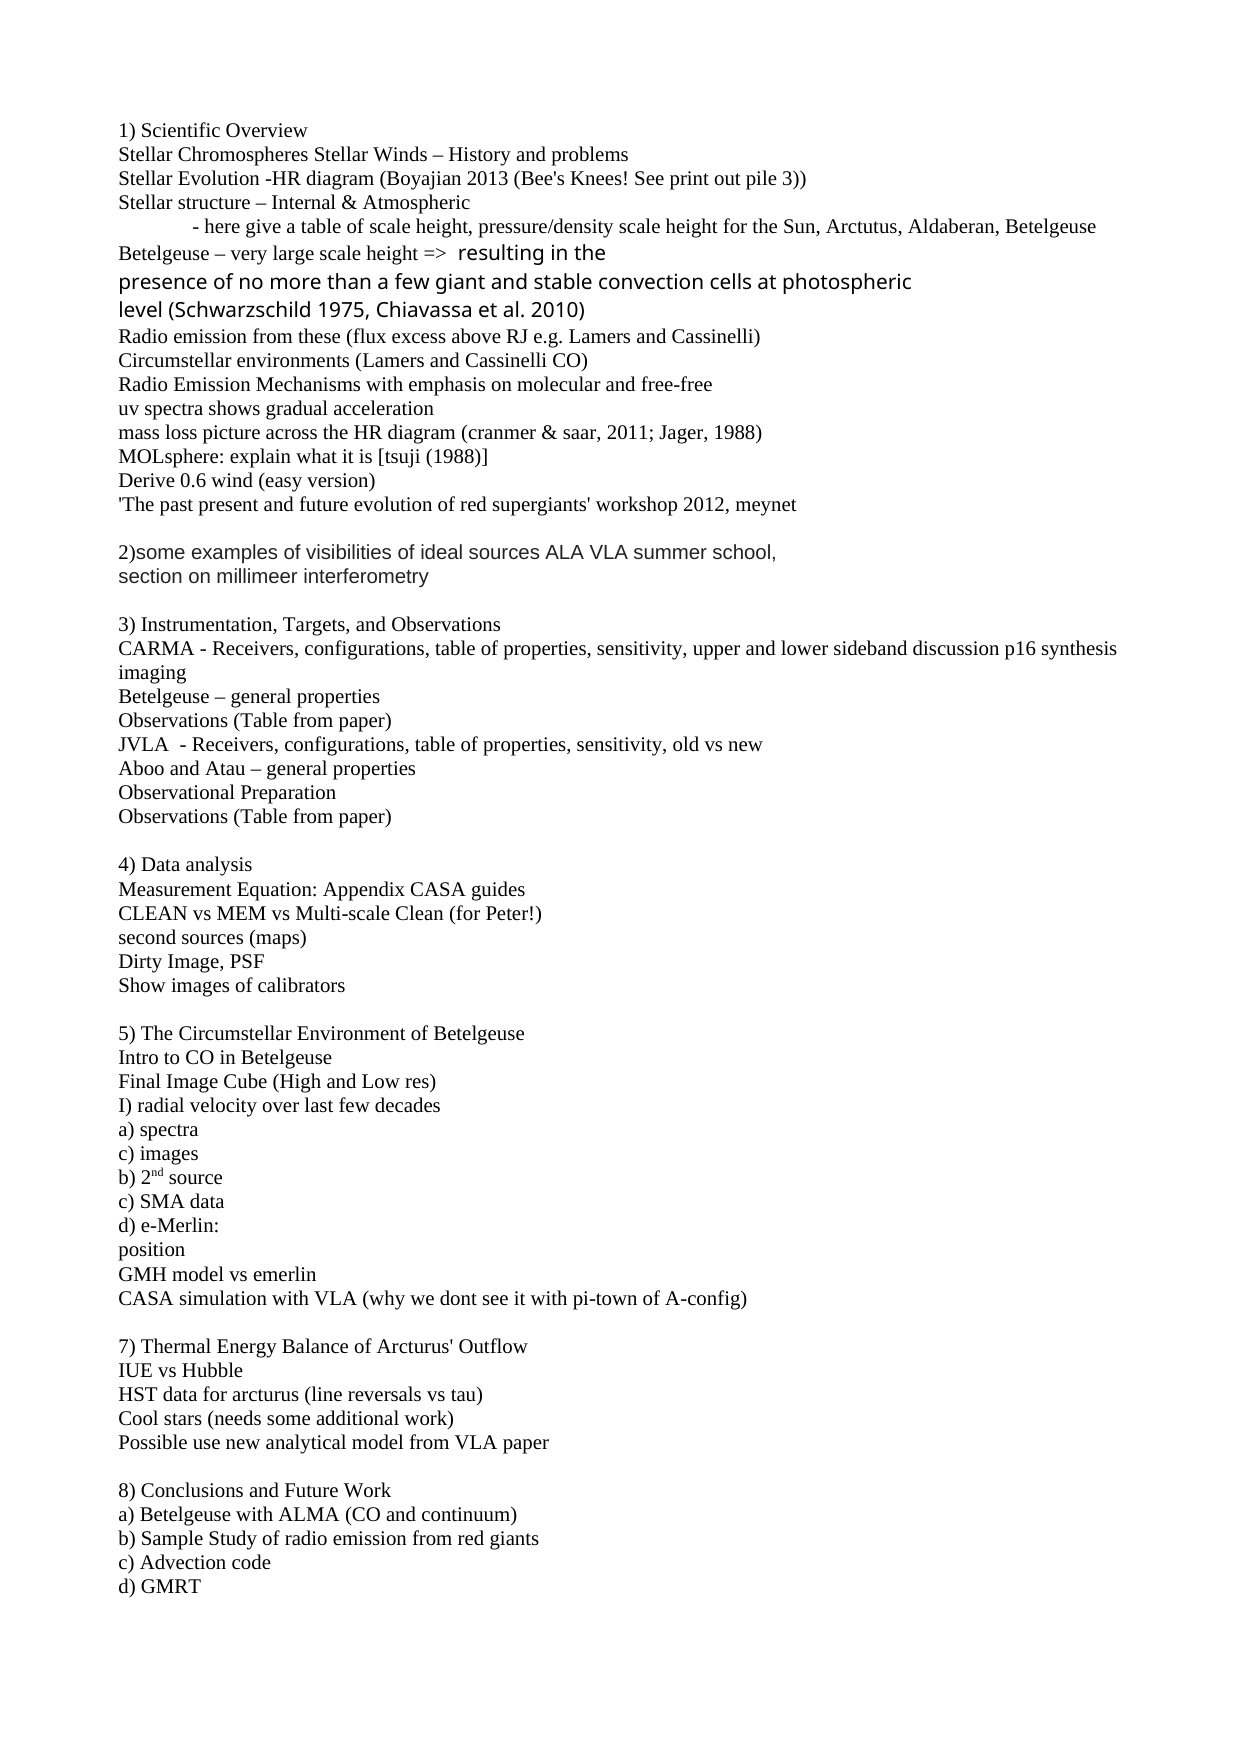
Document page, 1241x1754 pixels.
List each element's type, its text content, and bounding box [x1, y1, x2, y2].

text Stellar Chromospheres Stellar Winds – History and problems [118, 142, 1122, 166]
text section on millimeer interferometry [118, 564, 1122, 612]
text 4) Data analysis [118, 852, 1122, 876]
text Measurement Equation: Appendix CASA guides [118, 876, 1122, 901]
text c) SMA data [118, 1189, 1122, 1213]
text I) radial velocity over last few decades [118, 1093, 1122, 1117]
text Show images of calibrators [118, 973, 1122, 997]
text Possible use new analytical model from VLA paper [118, 1430, 1122, 1454]
text d) e-Merlin: [118, 1213, 1122, 1237]
text 'The past present and future evolution of red supergiants' workshop 2012, meynet [118, 492, 1122, 516]
text Stellar Evolution -HR diagram (Boyajian 2013 (Bee's Knees! See print out pile 3)) [118, 166, 1122, 190]
text HST data for arcturus (line reversals vs tau) [118, 1382, 1122, 1406]
text 3) Instrumentation, Targets, and Observations [118, 612, 1122, 636]
text Observations (Table from paper) [118, 708, 1122, 732]
text CARMA - Receivers, configurations, table of properties, sensitivity, upper and lower sideband discussion p16 synthesis imaging [118, 636, 1122, 684]
text 5) The Circumstellar Environment of Betelgeuse [118, 1021, 1122, 1045]
text IUE vs Hubble [118, 1358, 1122, 1382]
text Circumstellar environments (Lamers and Cassinelli CO) [118, 348, 1122, 372]
text 8) Conclusions and Future Work [118, 1478, 1122, 1502]
text c) Advection code [118, 1550, 1122, 1574]
text mass loss picture across the HR diagram (cranmer & saar, 2011; Jager, 1988) [118, 420, 1122, 444]
text uv spectra shows gradual acceleration [118, 396, 1122, 420]
text Dirty Image, PSF [118, 949, 1122, 973]
text Observations (Table from paper) [118, 804, 1122, 828]
text d) GMRT [118, 1574, 1122, 1598]
text b) 2nd source [118, 1165, 1122, 1189]
text a) Betelgeuse with ALMA (CO and continuum) [118, 1502, 1122, 1526]
text CLEAN vs MEM vs Multi-scale Clean (for Peter!) [118, 901, 1122, 924]
text 7) Thermal Energy Balance of Arcturus' Outflow [118, 1334, 1122, 1358]
text second sources (maps) [118, 924, 1122, 949]
text Stellar structure – Internal & Atmospheric [118, 190, 1122, 214]
text c) images [118, 1141, 1122, 1165]
text b) Sample Study of radio emission from red giants [118, 1526, 1122, 1550]
text GMH model vs emerlin [118, 1261, 1122, 1286]
text Radio emission from these (flux excess above RJ e.g. Lamers and Cassinelli) [118, 324, 1122, 348]
text level (Schwarzschild 1975, Chiavassa et al. 2010) [118, 295, 1122, 324]
text position [118, 1237, 1122, 1261]
text presence of no more than a few giant and stable convection cells at photospheric [118, 267, 1122, 295]
text 2)some examples of visibilities of ideal sources ALA VLA summer school, [118, 540, 1122, 564]
text JVLA - Receivers, configurations, table of properties, sensitivity, old vs new [118, 732, 1122, 756]
text CASA simulation with VLA (why we dont see it with pi-town of A-config) [118, 1286, 1122, 1309]
text a) spectra [118, 1117, 1122, 1141]
text Final Image Cube (High and Low res) [118, 1069, 1122, 1093]
text Observational Preparation [118, 780, 1122, 804]
text 1) Scientific Overview [118, 118, 1122, 142]
text Radio Emission Mechanisms with emphasis on molecular and free-free [118, 372, 1122, 396]
text Aboo and Atau – general properties [118, 756, 1122, 780]
text MOLsphere: explain what it is [tsuji (1988)] [118, 444, 1122, 468]
text Betelgeuse – very large scale height => resulting in the [118, 238, 1122, 267]
text Betelgeuse – general properties [118, 684, 1122, 708]
text - here give a table of scale height, pressure/density scale height for the Sun, Arctutus, Aldaberan, Betelgeuse [118, 214, 1122, 238]
text Cool stars (needs some additional work) [118, 1406, 1122, 1430]
text Intro to CO in Betelgeuse [118, 1045, 1122, 1069]
text Derive 0.6 wind (easy version) [118, 468, 1122, 492]
